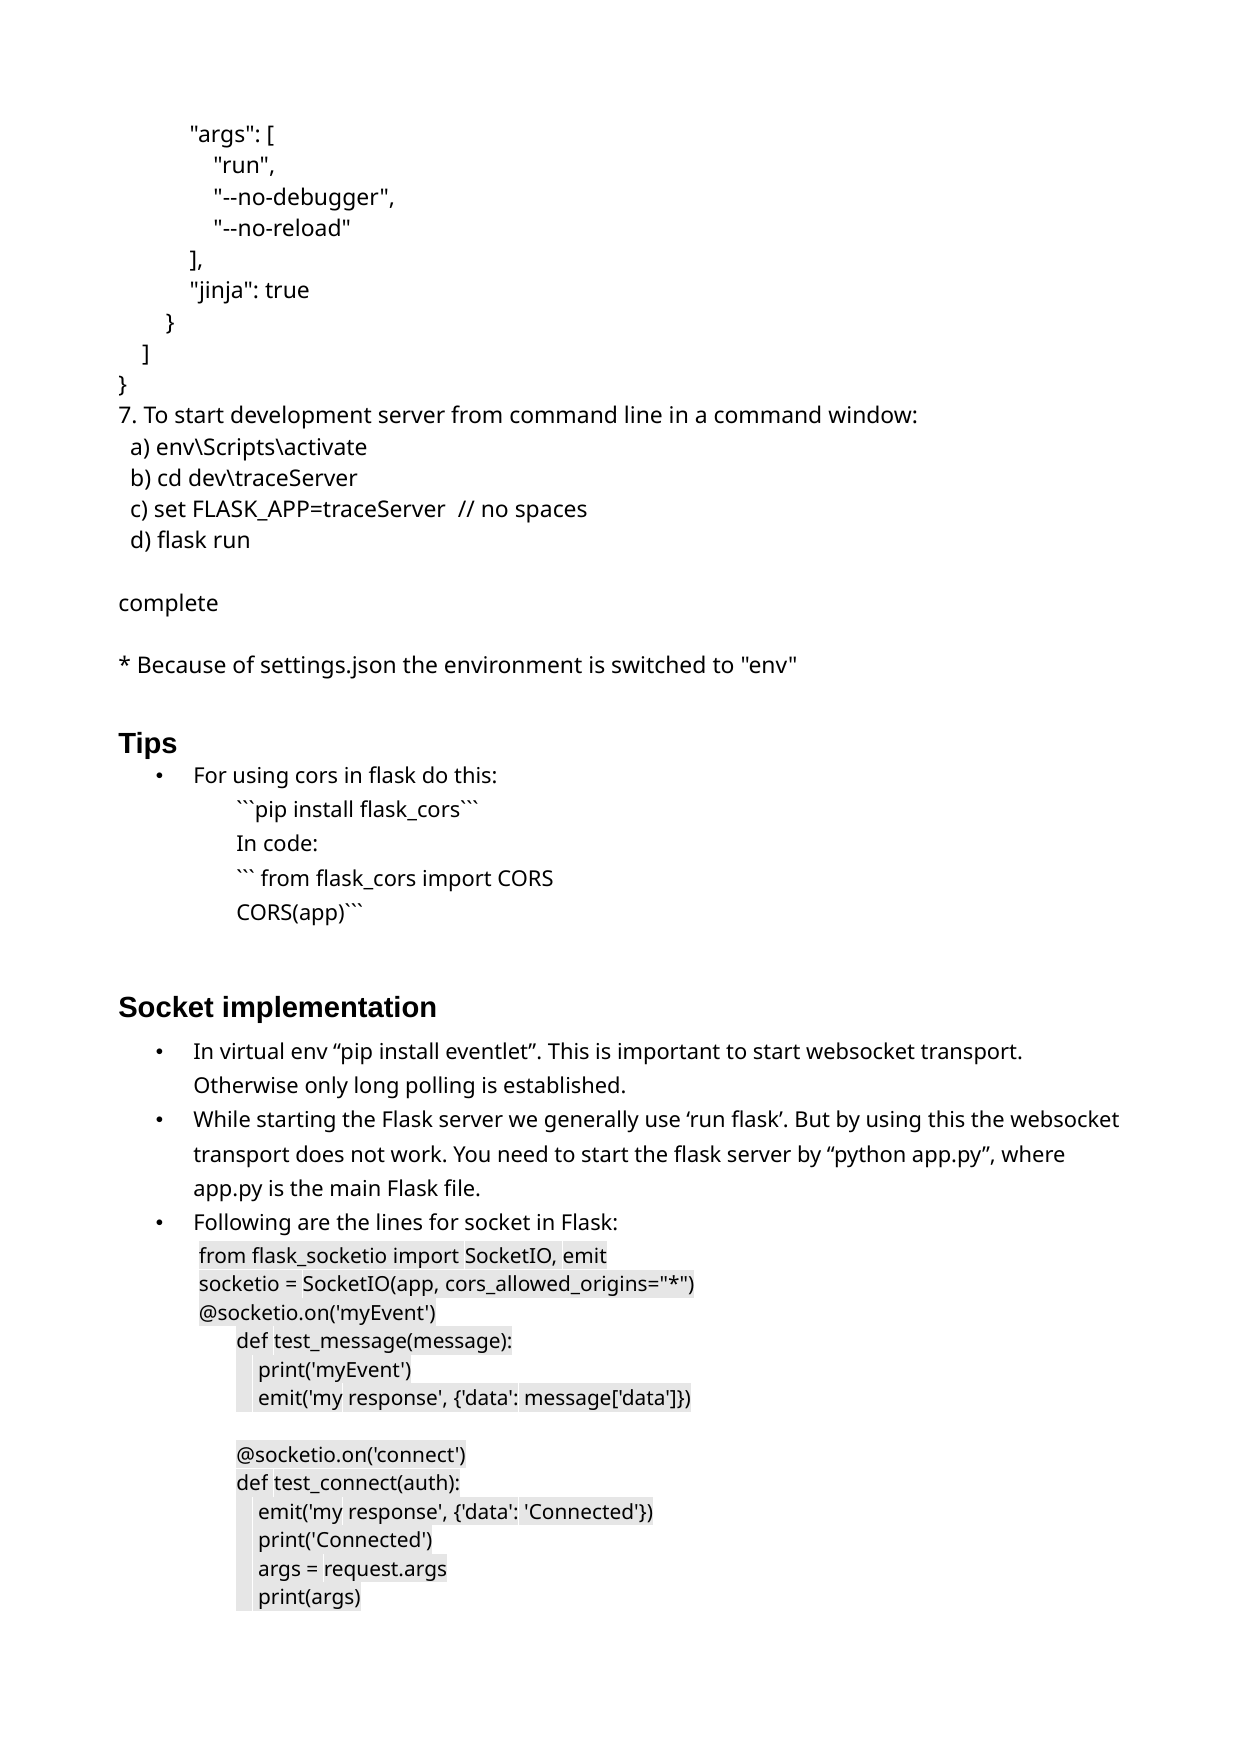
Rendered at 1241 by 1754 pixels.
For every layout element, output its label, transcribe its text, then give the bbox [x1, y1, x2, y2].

text } [118, 306, 1122, 337]
text def test_connect(auth): [236, 1468, 1122, 1497]
text emit('my response', {'data': message['data']}) [236, 1383, 1122, 1412]
text from flask_socketio import SocketIO, emit [199, 1241, 1122, 1269]
text print('Connected') [236, 1525, 1122, 1554]
text In code: [236, 828, 1122, 858]
text socketio = SocketIO(app, cors_allowed_origins="*") [199, 1269, 1122, 1298]
text } [118, 368, 1122, 399]
text emit('my response', {'data': 'Connected'}) [236, 1497, 1122, 1525]
text CORS(app)``` [236, 897, 1122, 926]
text @socketio.on('connect') [236, 1440, 1122, 1468]
text def test_message(message): [236, 1326, 1122, 1355]
text @socketio.on('myEvent') [199, 1298, 1122, 1326]
text c) set FLASK_APP=traceServer // no spaces [118, 493, 1122, 524]
list Following are the lines for socket in Flask: [156, 1207, 1122, 1237]
subtitle Socket implementation [118, 990, 1122, 1023]
list While starting the Flask server we generally use ‘run flask’. But by using this the websocket transport does not work. You need to start the flask server by “python app.py”, where app.py is the main Flask file. [156, 1104, 1122, 1202]
list For using cors in flask do this: [156, 760, 1122, 790]
text d) flask run [118, 524, 1122, 556]
text * Because of settings.json the environment is switched to "env" [118, 649, 1122, 681]
text print('myEvent') [236, 1355, 1122, 1383]
text a) env\Scripts\activate [118, 431, 1122, 462]
text 7. To start development server from command line in a command window: [118, 399, 1122, 431]
text complete [118, 587, 1122, 618]
text ``` from flask_cors import CORS [236, 862, 1122, 892]
list In virtual env “pip install eventlet”. This is important to start websocket transport. Otherwise only long polling is established. [156, 1036, 1122, 1100]
subtitle Tips [118, 726, 1122, 760]
text ```pip install flask_cors``` [236, 794, 1122, 824]
text "run", [118, 149, 1122, 181]
text ] [118, 337, 1122, 368]
text args = request.args [236, 1554, 1122, 1582]
text "--no-reload" [118, 212, 1122, 243]
text ], [118, 243, 1122, 274]
text "--no-debugger", [118, 181, 1122, 212]
text "args": [ [118, 118, 1122, 149]
text print(args) [236, 1582, 1122, 1611]
text "jinja": true [118, 274, 1122, 306]
text b) cd dev\traceServer [118, 462, 1122, 493]
